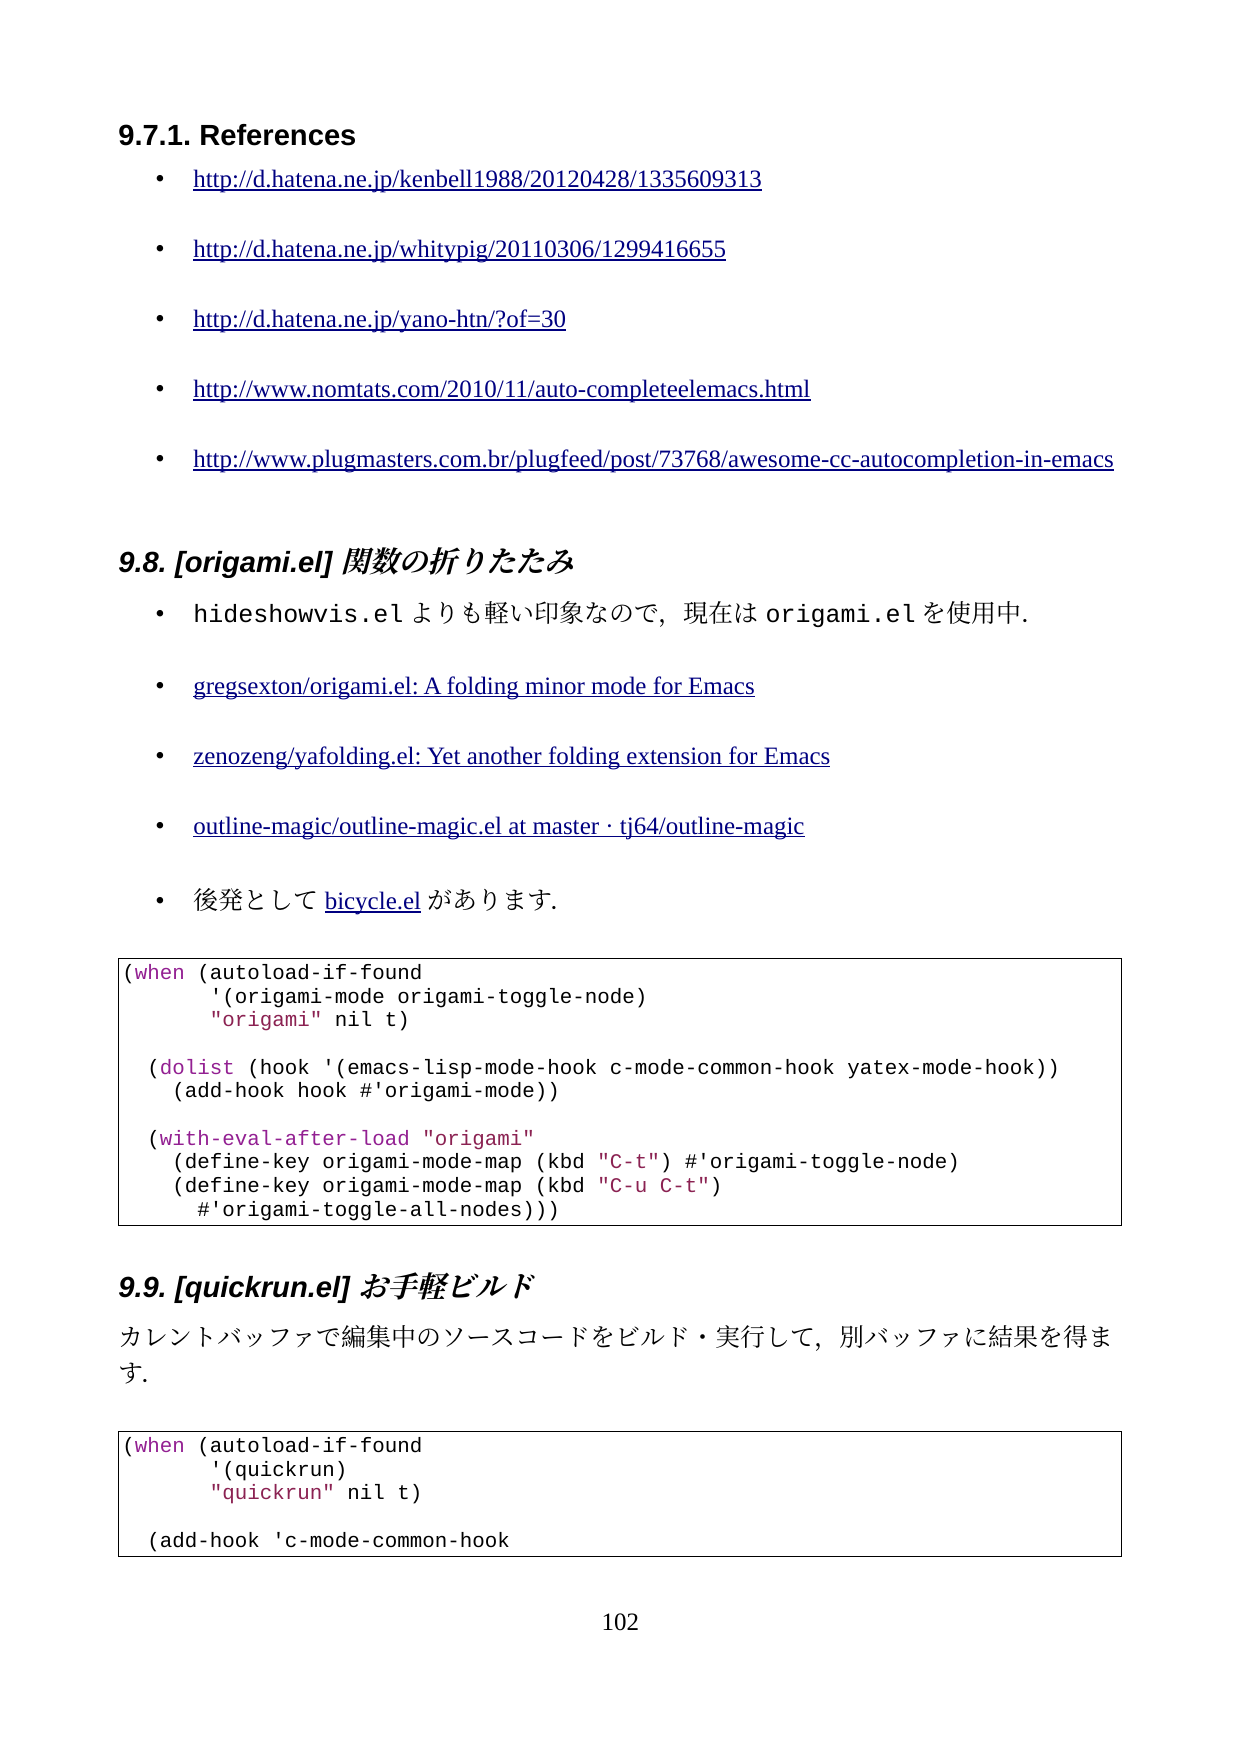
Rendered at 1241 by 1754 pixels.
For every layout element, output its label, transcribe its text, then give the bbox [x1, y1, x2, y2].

list http://www.plugmasters.com.br/plugfeed/post/73768/awesome-cc-autocompletion-in-emacs [156, 444, 1122, 502]
list hideshowvis.el よりも軽い印象なので，現在は origami.el を使用中． [156, 593, 1122, 658]
text (dolist (hook '(emacs-lisp-mode-hook c-mode-common-hook yatex-mode-hook)) [119, 1053, 1121, 1076]
list outline-magic/outline-magic.el at master · tj64/outline-magic [156, 811, 1122, 868]
text (add-hook 'c-mode-common-hook [119, 1526, 1121, 1556]
text '(origami-mode origami-toggle-node) [119, 982, 1121, 1006]
subtitle References [118, 118, 1122, 152]
list 後発として bicycle.el があります． [156, 881, 1122, 946]
list http://www.nomtats.com/2010/11/auto-completeelemacs.html [156, 374, 1122, 432]
list http://d.hatena.ne.jp/whitypig/20110306/1299416655 [156, 234, 1122, 292]
text カレントバッファで編集中のソースコードをビルド・実行して，別バッファに結果を得ます． [118, 1318, 1122, 1419]
text (add-hook hook #'origami-mode)) [119, 1076, 1121, 1100]
list http://d.hatena.ne.jp/yano-htn/?of=30 [156, 304, 1122, 362]
text "origami" nil t) [119, 1006, 1121, 1029]
text #'origami-toggle-all-nodes))) [119, 1195, 1121, 1225]
list gregsexton/origami.el: A folding minor mode for Emacs [156, 671, 1122, 728]
text "quickrun" nil t) [119, 1478, 1121, 1502]
subtitle [origami.el] 関数の折りたたみ [118, 539, 1122, 581]
subtitle [quickrun.el] お手軽ビルド [118, 1264, 1122, 1306]
text (define-key origami-mode-map (kbd "C-u C-t") [119, 1171, 1121, 1195]
list http://d.hatena.ne.jp/kenbell1988/20120428/1335609313 [156, 164, 1122, 222]
text (with-eval-after-load "origami" [119, 1124, 1121, 1147]
text (define-key origami-mode-map (kbd "C-t") #'origami-toggle-node) [119, 1147, 1121, 1171]
text '(quickrun) [119, 1455, 1121, 1478]
list zenozeng/yafolding.el: Yet another folding extension for Emacs [156, 741, 1122, 798]
text (when (autoload-if-found [119, 1432, 1121, 1455]
text (when (autoload-if-found [119, 959, 1121, 982]
